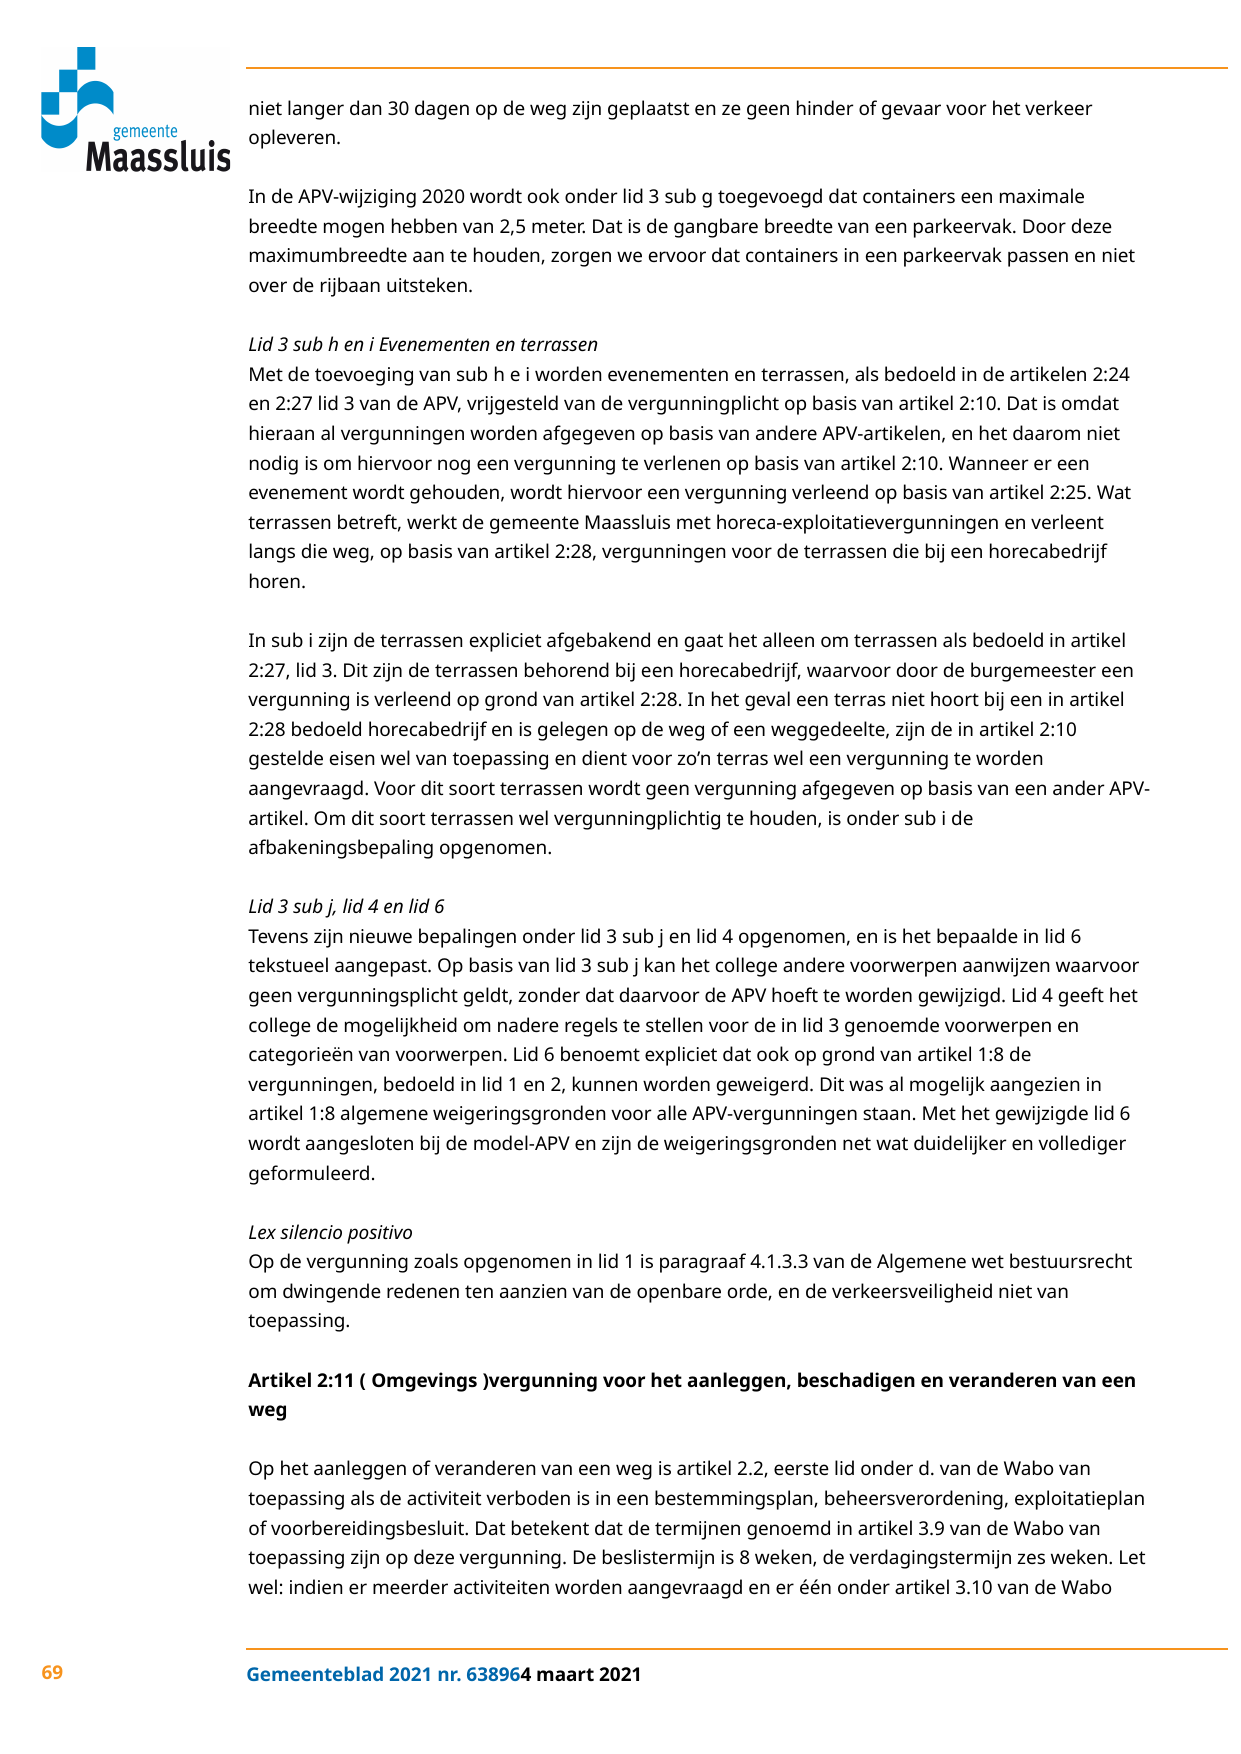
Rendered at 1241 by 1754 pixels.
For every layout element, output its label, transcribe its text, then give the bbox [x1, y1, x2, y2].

text In de APV-wijziging 2020 wordt ook onder lid 3 sub g toegevoegd dat containers een maximale breedte mogen hebben van 2,5 meter. Dat is de gangbare breedte van een parkeervak. Door deze maximumbreedte aan te houden, zorgen we ervoor dat containers in een parkeervak passen en niet over de rijbaan uitsteken. [248, 183, 1152, 298]
picture [41, 47, 77, 92]
picture [41, 47, 231, 172]
text Tevens zijn nieuwe bepalingen onder lid 3 sub j en lid 4 opgenomen, en is het bepaalde in lid 6 tekstueel aangepast. Op basis van lid 3 sub j kan het college andere voorwerpen aanwijzen waarvoor geen vergunningsplicht geldt, zonder dat daarvoor de APV hoeft te worden gewijzigd. Lid 4 geeft het college de mogelijkheid om nadere regels te stellen voor de in lid 3 genoemde voorwerpen en categorieën van voorwerpen. Lid 6 benoemt expliciet dat ook op grond van artikel 1:8 de vergunningen, bedoeld in lid 1 en 2, kunnen worden geweigerd. Dit was al mogelijk aangezien in artikel 1:8 algemene weigeringsgronden voor alle APV-vergunningen staan. Met het gewijzigde lid 6 wordt aangesloten bij de model-APV en zijn de weigeringsgronden net wat duidelijker en vollediger geformuleerd. [248, 923, 1152, 1186]
text Lex silencio positivo [248, 1219, 1152, 1245]
text Lid 3 sub h en i Evenementen en terrassen [248, 331, 1152, 357]
text Met de toevoeging van sub h e i worden evenementen en terrassen, als bedoeld in de artikelen 2:24 en 2:27 lid 3 van de APV, vrijgesteld van de vergunningplicht op basis van artikel 2:10. Dat is omdat hieraan al vergunningen worden afgegeven op basis van andere APV-artikelen, en het daarom niet nodig is om hiervoor nog een vergunning te verlenen op basis van artikel 2:10. Wanneer er een evenement wordt gehouden, wordt hiervoor een vergunning verleend op basis van artikel 2:25. Wat terrassen betreft, werkt de gemeente Maassluis met horeca-exploitatievergunningen en verleent langs die weg, op basis van artikel 2:28, vergunningen voor de terrassen die bij een horecabedrijf horen. [248, 361, 1152, 594]
text niet langer dan 30 dagen op de weg zijn geplaatst en ze geen hinder of gevaar voor het verkeer opleveren. [248, 95, 1152, 150]
text In sub i zijn de terrassen expliciet afgebakend en gaat het alleen om terrassen als bedoeld in artikel 2:27, lid 3. Dit zijn de terrassen behorend bij een horecabedrijf, waarvoor door de burgemeester een vergunning is verleend op grond van artikel 2:28. In het geval een terras niet hoort bij een in artikel 2:28 bedoeld horecabedrijf en is gelegen op de weg of een weggedeelte, zijn de in artikel 2:10 gestelde eisen wel van toepassing en dient voor zo’n terras wel een vergunning te worden aangevraagd. Voor dit soort terrassen wordt geen vergunning afgegeven op basis van een ander APV-artikel. Om dit soort terrassen wel vergunningplichtig te houden, is onder sub i de afbakeningsbepaling opgenomen. [248, 627, 1152, 860]
text Op het aanleggen of veranderen van een weg is artikel 2.2, eerste lid onder d. van de Wabo van toepassing als de activiteit verboden is in een bestemmingsplan, beheersverordening, exploitatieplan of voorbereidingsbesluit. Dat betekent dat de termijnen genoemd in artikel 3.9 van de Wabo van toepassing zijn op deze vergunning. De beslistermijn is 8 weken, de verdagingstermijn zes weken. Let wel: indien er meerder activiteiten worden aangevraagd en er één onder artikel 3.10 van de Wabo [248, 1456, 1152, 1600]
text Artikel 2:11 ( Omgevings )vergunning voor het aanleggen, beschadigen en veranderen van een weg [248, 1367, 1152, 1422]
text Lid 3 sub j, lid 4 en lid 6 [248, 893, 1152, 919]
text Op de vergunning zoals opgenomen in lid 1 is paragraaf 4.1.3.3 van de Algemene wet bestuursrecht om dwingende redenen ten aanzien van de openbare orde, en de verkeersveiligheid niet van toepassing. [248, 1248, 1152, 1333]
